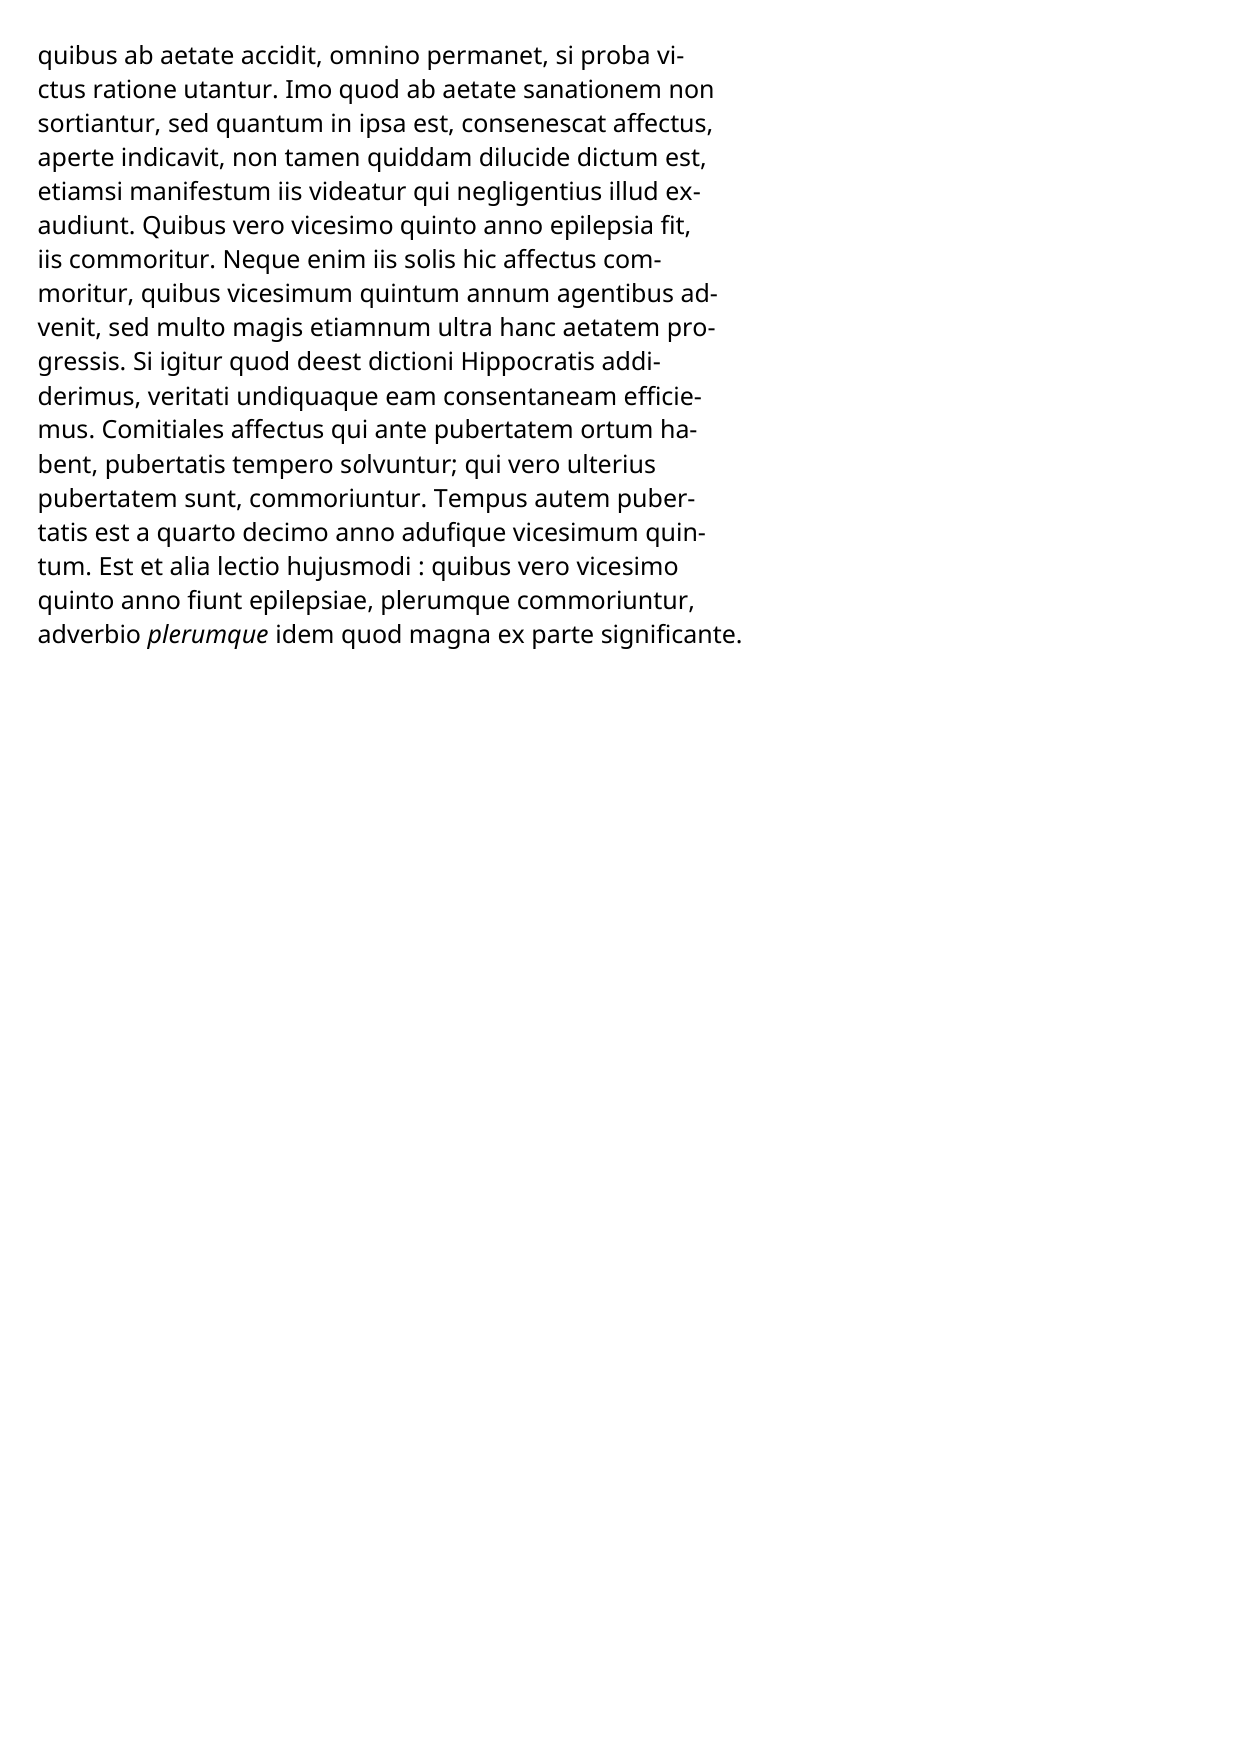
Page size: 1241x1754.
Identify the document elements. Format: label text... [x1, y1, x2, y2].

text quibus ab aetate accidit, omnino permanet, si proba vi- ctus ratione utantur. Imo quod ab aetate sanationem non sortiantur, sed quantum in ipsa est, consenescat affectus, aperte indicavit, non tamen quiddam dilucide dictum est, etiamsi manifestum iis videatur qui negligentius illud ex- audiunt. Quibus vero vicesimo quinto anno epilepsia fit, iis commoritur. Neque enim iis solis hic affectus com- moritur, quibus vicesimum quintum annum agentibus ad- venit, sed multo magis etiamnum ultra hanc aetatem pro- gressis. Si igitur quod deest dictioni Hippocratis addi- derimus, veritati undiquaque eam consentaneam efficie- mus. Comitiales affectus qui ante pubertatem ortum ha- bent, pubertatis tempero solvuntur; qui vero ulterius pubertatem sunt, commoriuntur. Tempus autem puber- tatis est a quarto decimo anno adufique vicesimum quin- tum. Est et alia lectio hujusmodi : quibus vero vicesimo quinto anno fiunt epilepsiae, plerumque commoriuntur, adverbio plerumque idem quod magna ex parte significante. [37, 37, 1203, 651]
